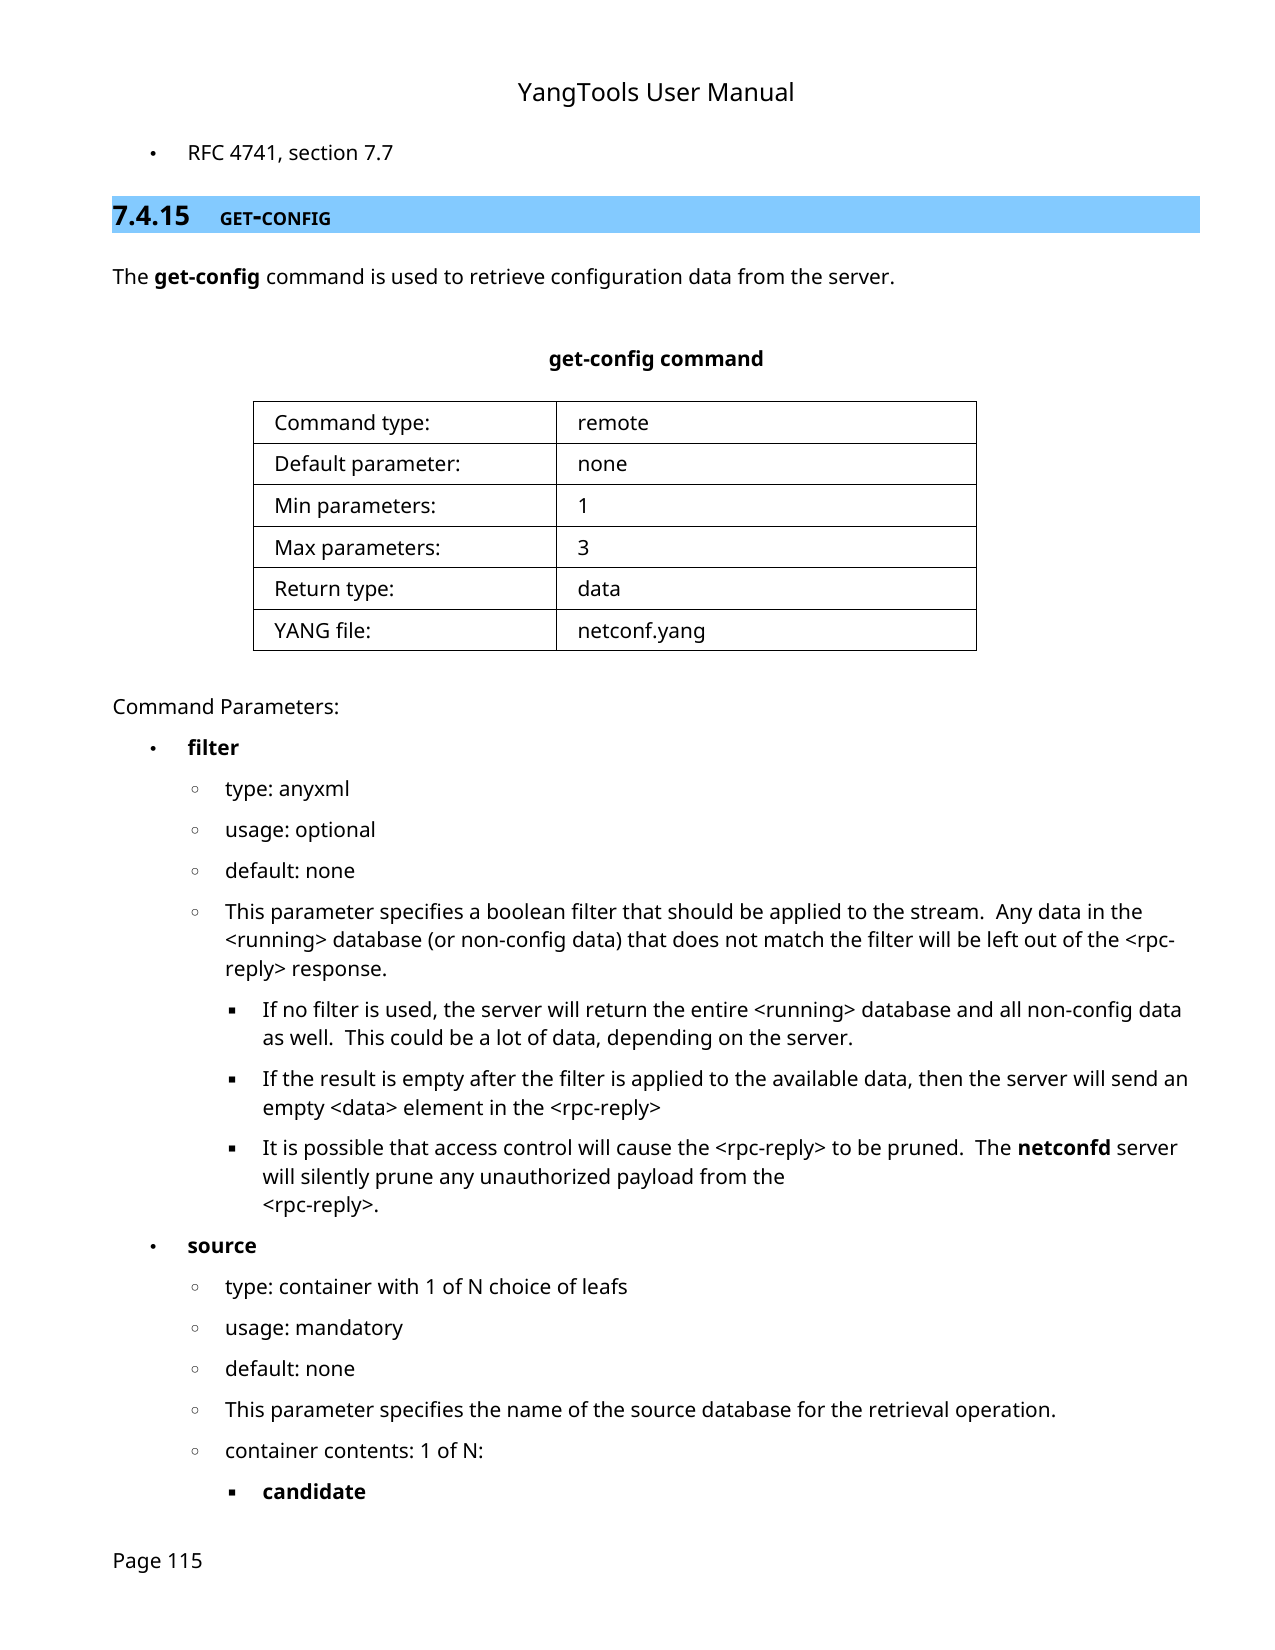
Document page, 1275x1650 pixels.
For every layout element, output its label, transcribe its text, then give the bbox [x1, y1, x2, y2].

table_header Command type: [254, 402, 556, 442]
table_cell Min parameters: [254, 485, 556, 526]
list It is possible that access control will cause the <rpc-reply> to be pruned. The netconfd server will silently prune any unauthorized payload from the <rpc-reply>. [225, 1133, 1200, 1219]
text The get-config command is used to retrieve configuration data from the server. [112, 262, 1200, 291]
subtitle get-config command [127, 344, 1185, 372]
subtitle get-config [112, 196, 1200, 233]
list filter [150, 733, 1200, 762]
table_cell none [557, 444, 976, 484]
table_cell data [557, 568, 976, 609]
table_cell netconf.yang [557, 610, 976, 650]
table_cell 3 [557, 527, 976, 567]
list container contents: 1 of N: [187, 1436, 1200, 1464]
text Command Parameters: [112, 692, 1200, 721]
list RFC 4741, section 7.7 [150, 138, 1200, 167]
list default: none [187, 1354, 1200, 1383]
list This parameter specifies a boolean filter that should be applied to the stream. Any data in the <running> database (or non-config data) that does not match the filter will be left out of the <rpc-reply> response. [187, 897, 1200, 982]
list usage: mandatory [187, 1313, 1200, 1342]
list source [150, 1231, 1200, 1260]
list candidate [225, 1477, 1200, 1505]
table_cell 1 [557, 485, 976, 526]
list type: container with 1 of N choice of leafs [187, 1272, 1200, 1301]
table_cell Max parameters: [254, 527, 556, 567]
table_cell Return type: [254, 568, 556, 609]
table_cell Default parameter: [254, 444, 556, 484]
list This parameter specifies the name of the source database for the retrieval operation. [187, 1395, 1200, 1423]
list default: none [187, 856, 1200, 884]
list type: anyxml [187, 774, 1200, 803]
list If no filter is used, the server will return the entire <running> database and all non-config data as well. This could be a lot of data, depending on the server. [225, 995, 1200, 1052]
list If the result is empty after the filter is applied to the available data, then the server will send an empty <data> element in the <rpc-reply> [225, 1064, 1200, 1121]
list usage: optional [187, 815, 1200, 843]
table_cell YANG file: [254, 610, 556, 650]
table_header remote [557, 402, 976, 442]
